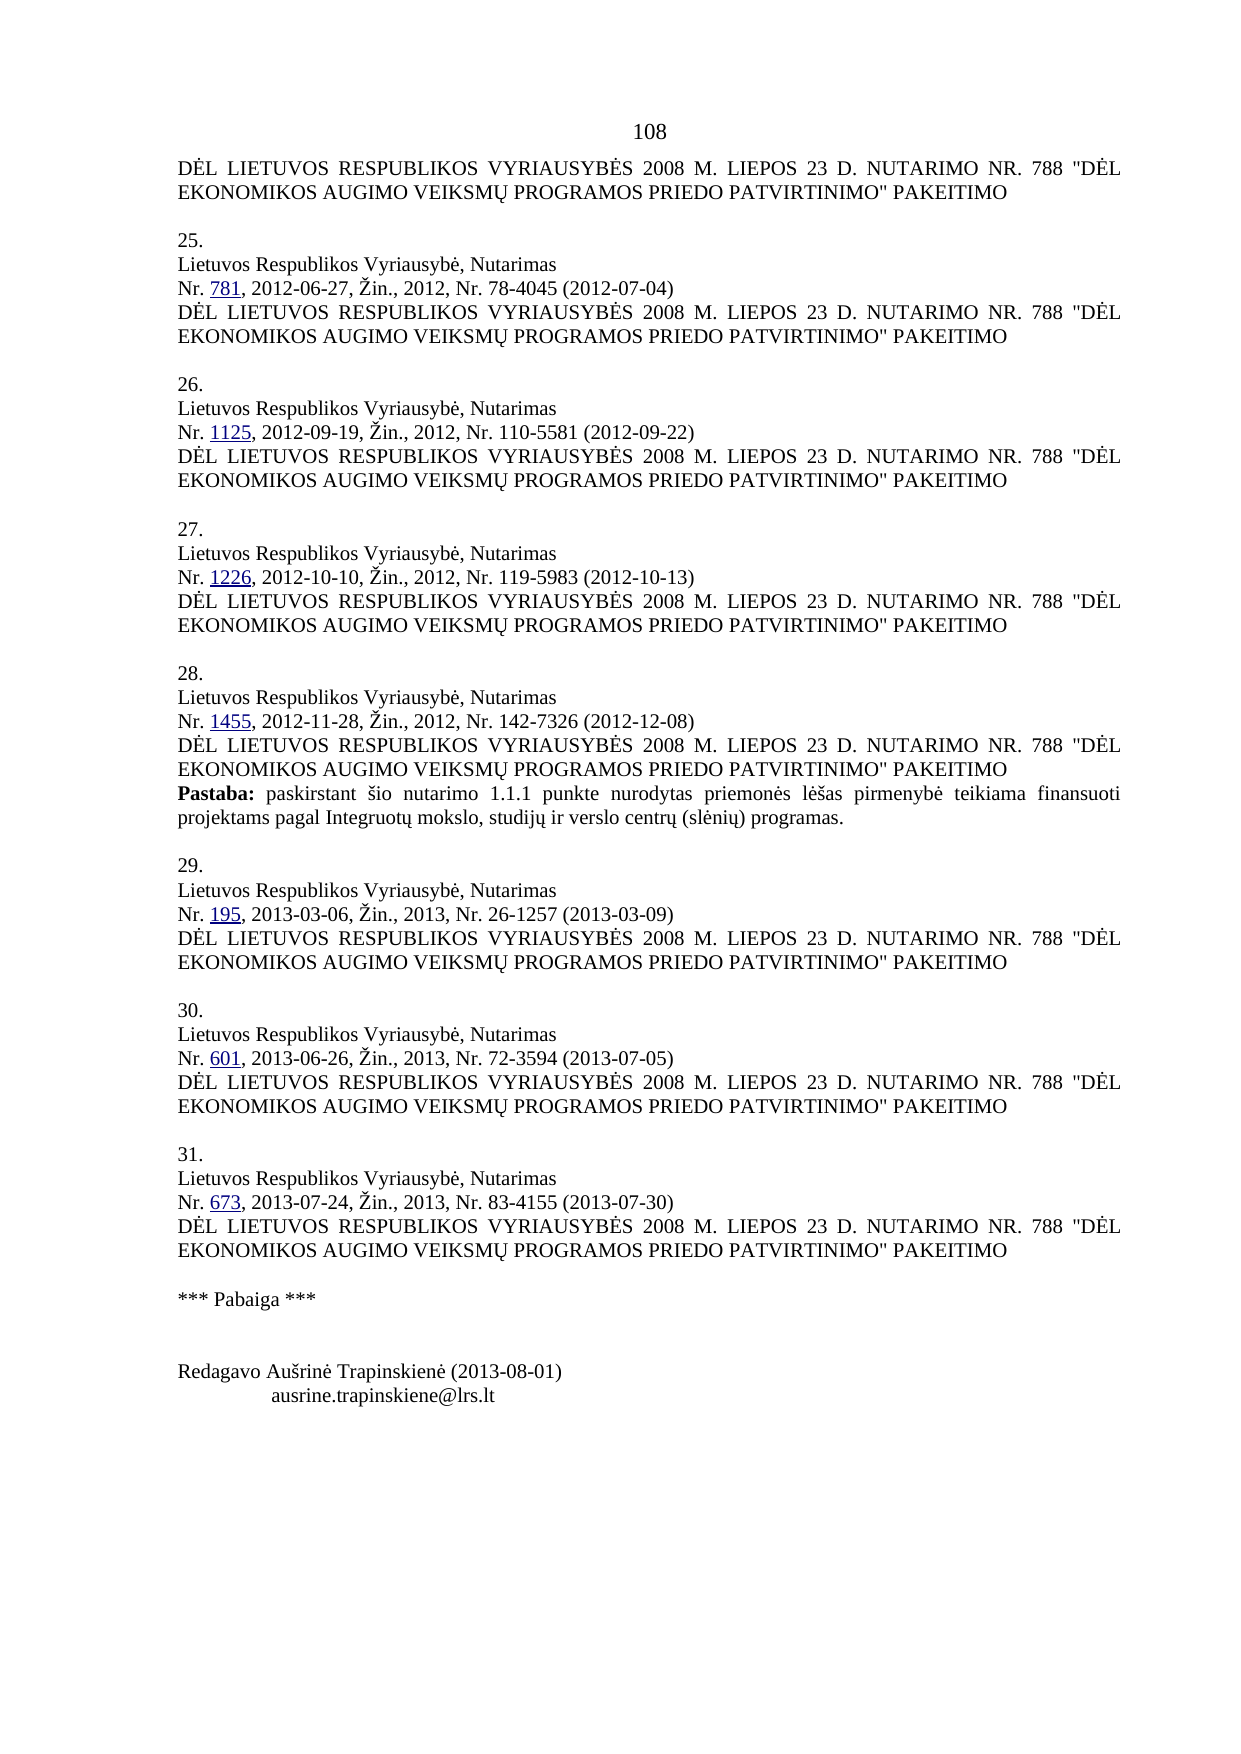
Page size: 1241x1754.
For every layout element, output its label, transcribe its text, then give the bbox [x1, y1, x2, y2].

text 29. [177, 853, 1122, 877]
text ausrine.trapinskiene@lrs.lt [177, 1383, 1122, 1407]
text Nr. 673, 2013-07-24, Žin., 2013, Nr. 83-4155 (2013-07-30) [177, 1190, 1122, 1214]
text DĖL LIETUVOS RESPUBLIKOS VYRIAUSYBĖS 2008 M. LIEPOS 23 D. NUTARIMO NR. 788 "DĖL EKONOMIKOS AUGIMO VEIKSMŲ PROGRAMOS PRIEDO PATVIRTINIMO" PAKEITIMO [177, 300, 1122, 348]
text Lietuvos Respublikos Vyriausybė, Nutarimas [177, 1022, 1122, 1046]
text Lietuvos Respublikos Vyriausybė, Nutarimas [177, 541, 1122, 565]
text 30. [177, 998, 1122, 1022]
text DĖL LIETUVOS RESPUBLIKOS VYRIAUSYBĖS 2008 M. LIEPOS 23 D. NUTARIMO NR. 788 "DĖL EKONOMIKOS AUGIMO VEIKSMŲ PROGRAMOS PRIEDO PATVIRTINIMO" PAKEITIMO [177, 444, 1122, 492]
text DĖL LIETUVOS RESPUBLIKOS VYRIAUSYBĖS 2008 M. LIEPOS 23 D. NUTARIMO NR. 788 "DĖL EKONOMIKOS AUGIMO VEIKSMŲ PROGRAMOS PRIEDO PATVIRTINIMO" PAKEITIMO [177, 156, 1122, 204]
text DĖL LIETUVOS RESPUBLIKOS VYRIAUSYBĖS 2008 M. LIEPOS 23 D. NUTARIMO NR. 788 "DĖL EKONOMIKOS AUGIMO VEIKSMŲ PROGRAMOS PRIEDO PATVIRTINIMO" PAKEITIMO [177, 733, 1122, 781]
text Lietuvos Respublikos Vyriausybė, Nutarimas [177, 396, 1122, 420]
text 31. [177, 1142, 1122, 1166]
text *** Pabaiga *** [177, 1287, 1122, 1311]
text Lietuvos Respublikos Vyriausybė, Nutarimas [177, 252, 1122, 276]
text Nr. 1455, 2012-11-28, Žin., 2012, Nr. 142-7326 (2012-12-08) [177, 709, 1122, 733]
text 25. [177, 228, 1122, 252]
text 26. [177, 372, 1122, 396]
text Lietuvos Respublikos Vyriausybė, Nutarimas [177, 877, 1122, 902]
text Redagavo Aušrinė Trapinskienė (2013-08-01) [177, 1359, 1122, 1383]
text Nr. 601, 2013-06-26, Žin., 2013, Nr. 72-3594 (2013-07-05) [177, 1046, 1122, 1070]
text Nr. 781, 2012-06-27, Žin., 2012, Nr. 78-4045 (2012-07-04) [177, 276, 1122, 300]
text DĖL LIETUVOS RESPUBLIKOS VYRIAUSYBĖS 2008 M. LIEPOS 23 D. NUTARIMO NR. 788 "DĖL EKONOMIKOS AUGIMO VEIKSMŲ PROGRAMOS PRIEDO PATVIRTINIMO" PAKEITIMO [177, 589, 1122, 637]
text 28. [177, 661, 1122, 685]
text Pastaba: paskirstant šio nutarimo 1.1.1 punkte nurodytas priemonės lėšas pirmenybė teikiama finansuoti projektams pagal Integruotų mokslo, studijų ir verslo centrų (slėnių) programas. [177, 781, 1122, 829]
text Nr. 1226, 2012-10-10, Žin., 2012, Nr. 119-5983 (2012-10-13) [177, 565, 1122, 589]
text DĖL LIETUVOS RESPUBLIKOS VYRIAUSYBĖS 2008 M. LIEPOS 23 D. NUTARIMO NR. 788 "DĖL EKONOMIKOS AUGIMO VEIKSMŲ PROGRAMOS PRIEDO PATVIRTINIMO" PAKEITIMO [177, 926, 1122, 974]
text Nr. 1125, 2012-09-19, Žin., 2012, Nr. 110-5581 (2012-09-22) [177, 420, 1122, 444]
text Nr. 195, 2013-03-06, Žin., 2013, Nr. 26-1257 (2013-03-09) [177, 902, 1122, 926]
text Lietuvos Respublikos Vyriausybė, Nutarimas [177, 1166, 1122, 1190]
text 27. [177, 517, 1122, 541]
text DĖL LIETUVOS RESPUBLIKOS VYRIAUSYBĖS 2008 M. LIEPOS 23 D. NUTARIMO NR. 788 "DĖL EKONOMIKOS AUGIMO VEIKSMŲ PROGRAMOS PRIEDO PATVIRTINIMO" PAKEITIMO [177, 1070, 1122, 1118]
text DĖL LIETUVOS RESPUBLIKOS VYRIAUSYBĖS 2008 M. LIEPOS 23 D. NUTARIMO NR. 788 "DĖL EKONOMIKOS AUGIMO VEIKSMŲ PROGRAMOS PRIEDO PATVIRTINIMO" PAKEITIMO [177, 1214, 1122, 1262]
text Lietuvos Respublikos Vyriausybė, Nutarimas [177, 685, 1122, 709]
